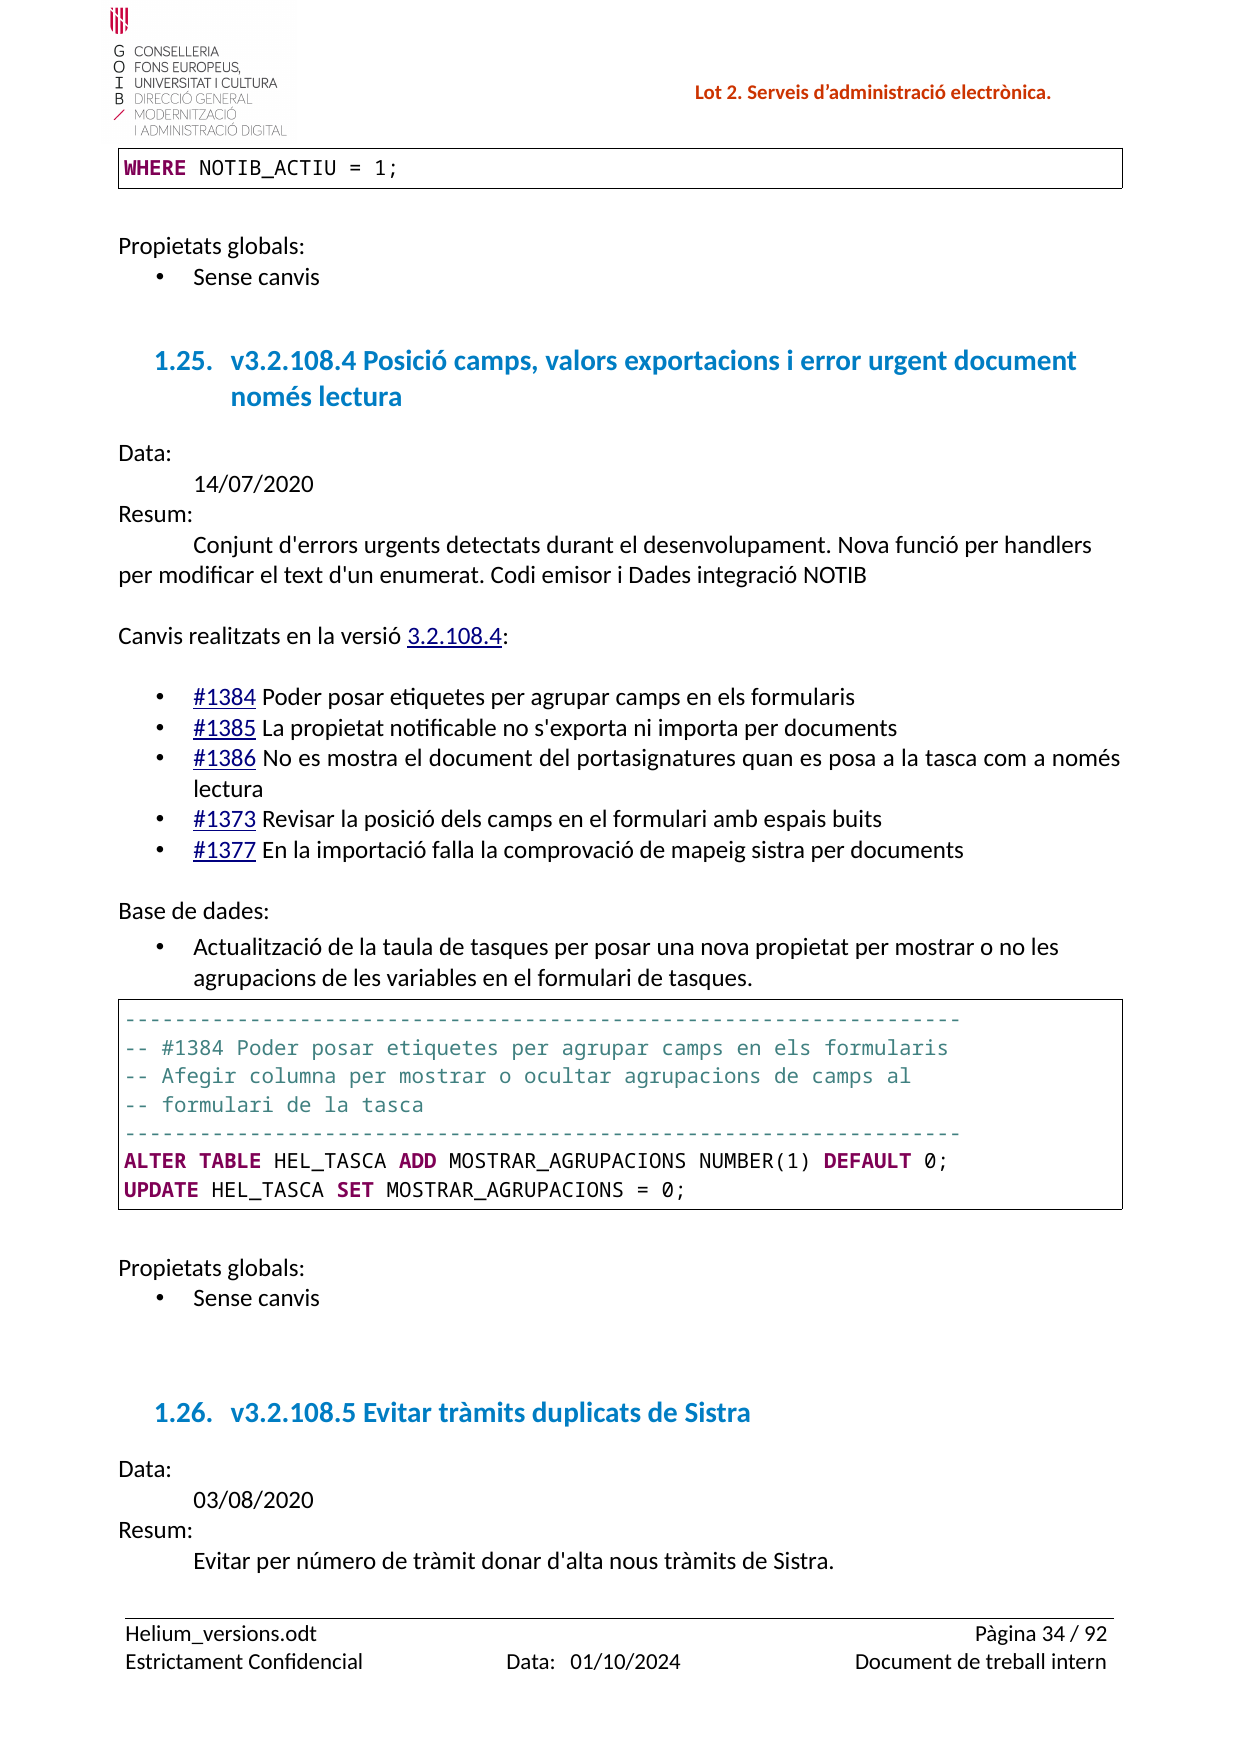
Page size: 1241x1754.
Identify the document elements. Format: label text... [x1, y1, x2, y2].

picture [100, 0, 297, 144]
text Data: [118, 437, 1122, 468]
list #1377 En la importació falla la comprovació de mapeig sistra per documents [156, 834, 1122, 864]
text Propietats globals: [118, 230, 1122, 261]
list Sense canvis [156, 1282, 1122, 1313]
list #1384 Poder posar etiquetes per agrupar camps en els formularis [156, 681, 1122, 712]
list #1386 No es mostra el document del portasignatures quan es posa a la tasca com a només lectura [156, 742, 1122, 803]
list #1373 Revisar la posició dels camps en el formulari amb espais buits [156, 803, 1122, 834]
text Data: [118, 1454, 1122, 1484]
table_header ------------------------------------------------------------------- -- #1384 Poder posar etiquetes per agrupar camps en els formularis -- Afegir columna per mostrar o ocultar agrupacions de camps al -- formulari de la tasca ------------------------------------------------------------------- ALTER TABLE HEL_TASCA ADD MOSTRAR_AGRUPACIONS NUMBER(1) DEFAULT 0; UPDATE HEL_TASCA SET MOSTRAR_AGRUPACIONS = 0; [119, 1000, 1122, 1209]
list Sense canvis [156, 261, 1122, 291]
text Base de dades: [118, 895, 1122, 926]
table_header WHERE NOTIB_ACTIU = 1; [119, 149, 1122, 188]
text Evitar per número de tràmit donar d'alta nous tràmits de Sistra. [118, 1545, 1122, 1576]
text Resum: [118, 498, 1122, 529]
text Canvis realitzats en la versió 3.2.108.4: [118, 620, 1122, 651]
text 03/08/2020 [118, 1484, 1122, 1515]
subtitle v3.2.108.4 Posició camps, valors exportacions i error urgent document només lectura [153, 342, 1122, 414]
list Actualització de la taula de tasques per posar una nova propietat per mostrar o no les agrupacions de les variables en el formulari de tasques. [156, 932, 1122, 993]
text Resum: [118, 1515, 1122, 1545]
text Propietats globals: [118, 1252, 1122, 1282]
subtitle v3.2.108.5 Evitar tràmits duplicats de Sistra [153, 1394, 1122, 1430]
text Conjunt d'errors urgents detectats durant el desenvolupament. Nova funció per handlers per modificar el text d'un enumerat. Codi emisor i Dades integració NOTIB [118, 529, 1122, 590]
list #1385 La propietat notificable no s'exporta ni importa per documents [156, 712, 1122, 742]
text 14/07/2020 [118, 468, 1122, 498]
